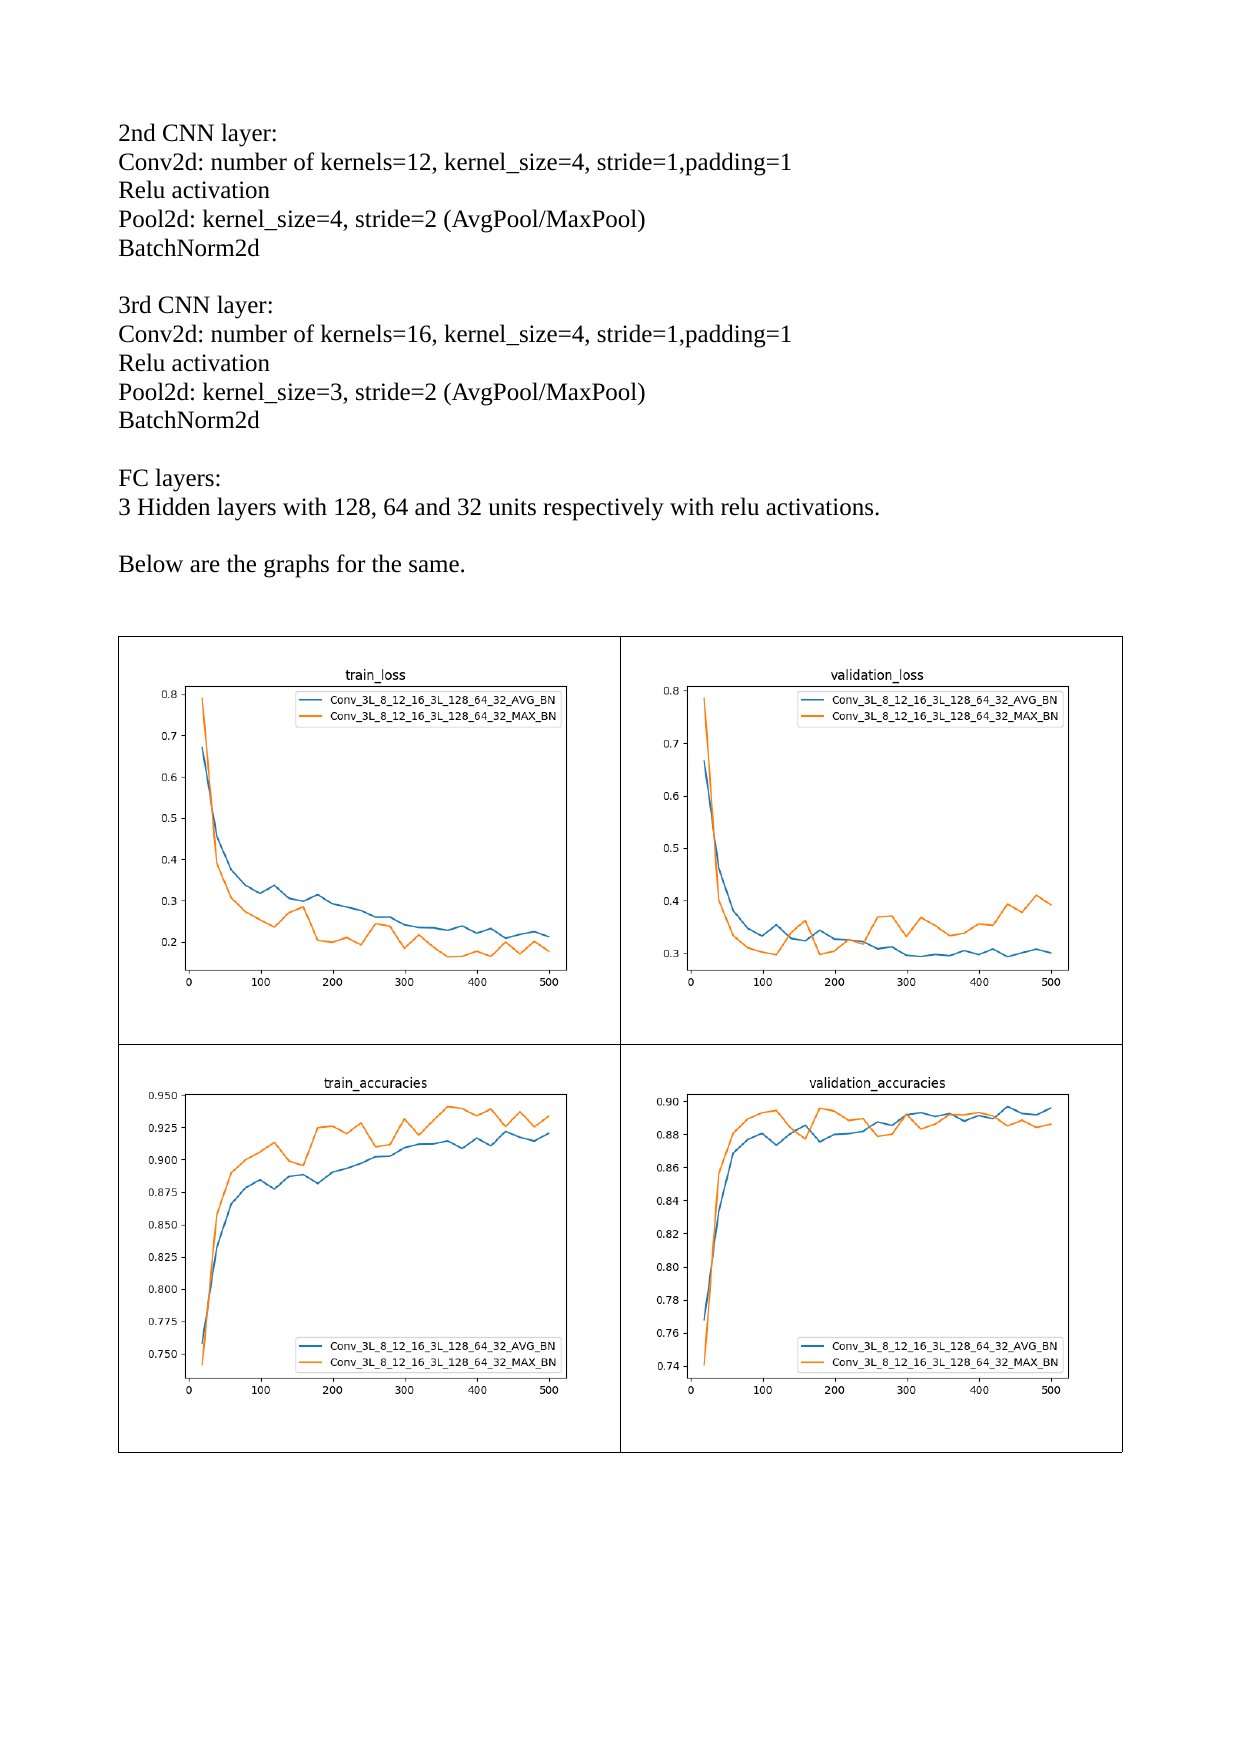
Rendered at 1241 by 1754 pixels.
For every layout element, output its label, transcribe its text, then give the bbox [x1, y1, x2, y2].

text 2nd CNN layer: [118, 118, 1122, 147]
text FC layers: [118, 463, 1122, 492]
text Relu activation [118, 176, 1122, 204]
text 3rd CNN layer: [118, 291, 1122, 319]
picture [625, 1049, 1117, 1418]
table_header [119, 637, 620, 1044]
text Pool2d: kernel_size=3, stride=2 (AvgPool/MaxPool) [118, 377, 1122, 406]
text Relu activation [118, 348, 1122, 377]
picture [123, 1049, 615, 1418]
text Pool2d: kernel_size=4, stride=2 (AvgPool/MaxPool) [118, 204, 1122, 233]
picture [625, 641, 1117, 1010]
table_cell [621, 1045, 1122, 1452]
text 3 Hidden layers with 128, 64 and 32 units respectively with relu activations. [118, 492, 1122, 521]
text Below are the graphs for the same. [118, 549, 1122, 578]
text Conv2d: number of kernels=12, kernel_size=4, stride=1,padding=1 [118, 147, 1122, 176]
table_header [621, 637, 1122, 1044]
text Conv2d: number of kernels=16, kernel_size=4, stride=1,padding=1 [118, 319, 1122, 348]
table_cell [119, 1045, 620, 1452]
picture [123, 641, 615, 1010]
text BatchNorm2d [118, 233, 1122, 262]
text BatchNorm2d [118, 406, 1122, 434]
